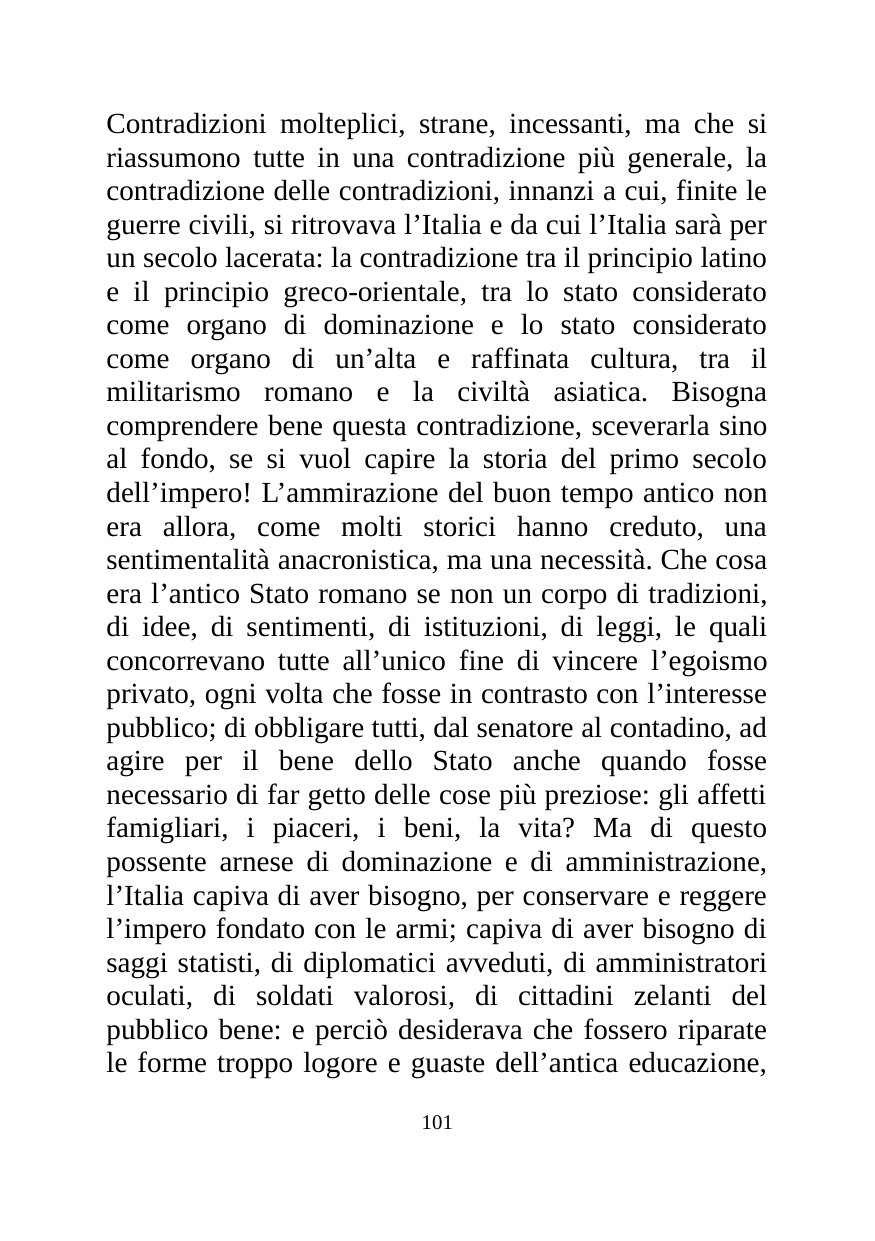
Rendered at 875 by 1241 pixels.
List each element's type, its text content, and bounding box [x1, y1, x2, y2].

text Contradizioni molteplici, strane, incessanti, ma che si riassumono tutte in una contradizione più generale, la contradizione delle contradizioni, innanzi a cui, finite le guerre civili, si ritrovava l’Italia e da cui l’Italia sarà per un secolo lacerata: la contradizione tra il principio latino e il principio greco-orientale, tra lo stato considerato come organo di dominazione e lo stato considerato come organo di un’alta e raffinata cultura, tra il militarismo romano e la civiltà asiatica. Bisogna comprendere bene questa contradizione, sceverarla sino al fondo, se si vuol capire la storia del primo secolo dell’impero! L’ammirazione del buon tempo antico non era allora, come molti storici hanno creduto, una sentimentalità anacronistica, ma una necessità. Che cosa era l’antico Stato romano se non un corpo di tradizioni, di idee, di sentimenti, di istituzioni, di leggi, le quali concorrevano tutte all’unico fine di vincere l’egoismo privato, ogni volta che fosse in contrasto con l’interesse pubblico; di obbligare tutti, dal senatore al contadino, ad agire per il bene dello Stato anche quando fosse necessario di far getto delle cose più preziose: gli affetti famigliari, i piaceri, i beni, la vita? Ma di questo possente arnese di dominazione e di amministrazione, l’Italia capiva di aver bisogno, per conservare e reggere l’impero fondato con le armi; capiva di aver bisogno di saggi statisti, di diplomatici avveduti, di amministratori oculati, di soldati valorosi, di cittadini zelanti del pubblico bene: e perciò desiderava che fossero riparate le forme troppo logore e guaste dell’antica educazione, [106, 106, 768, 1079]
